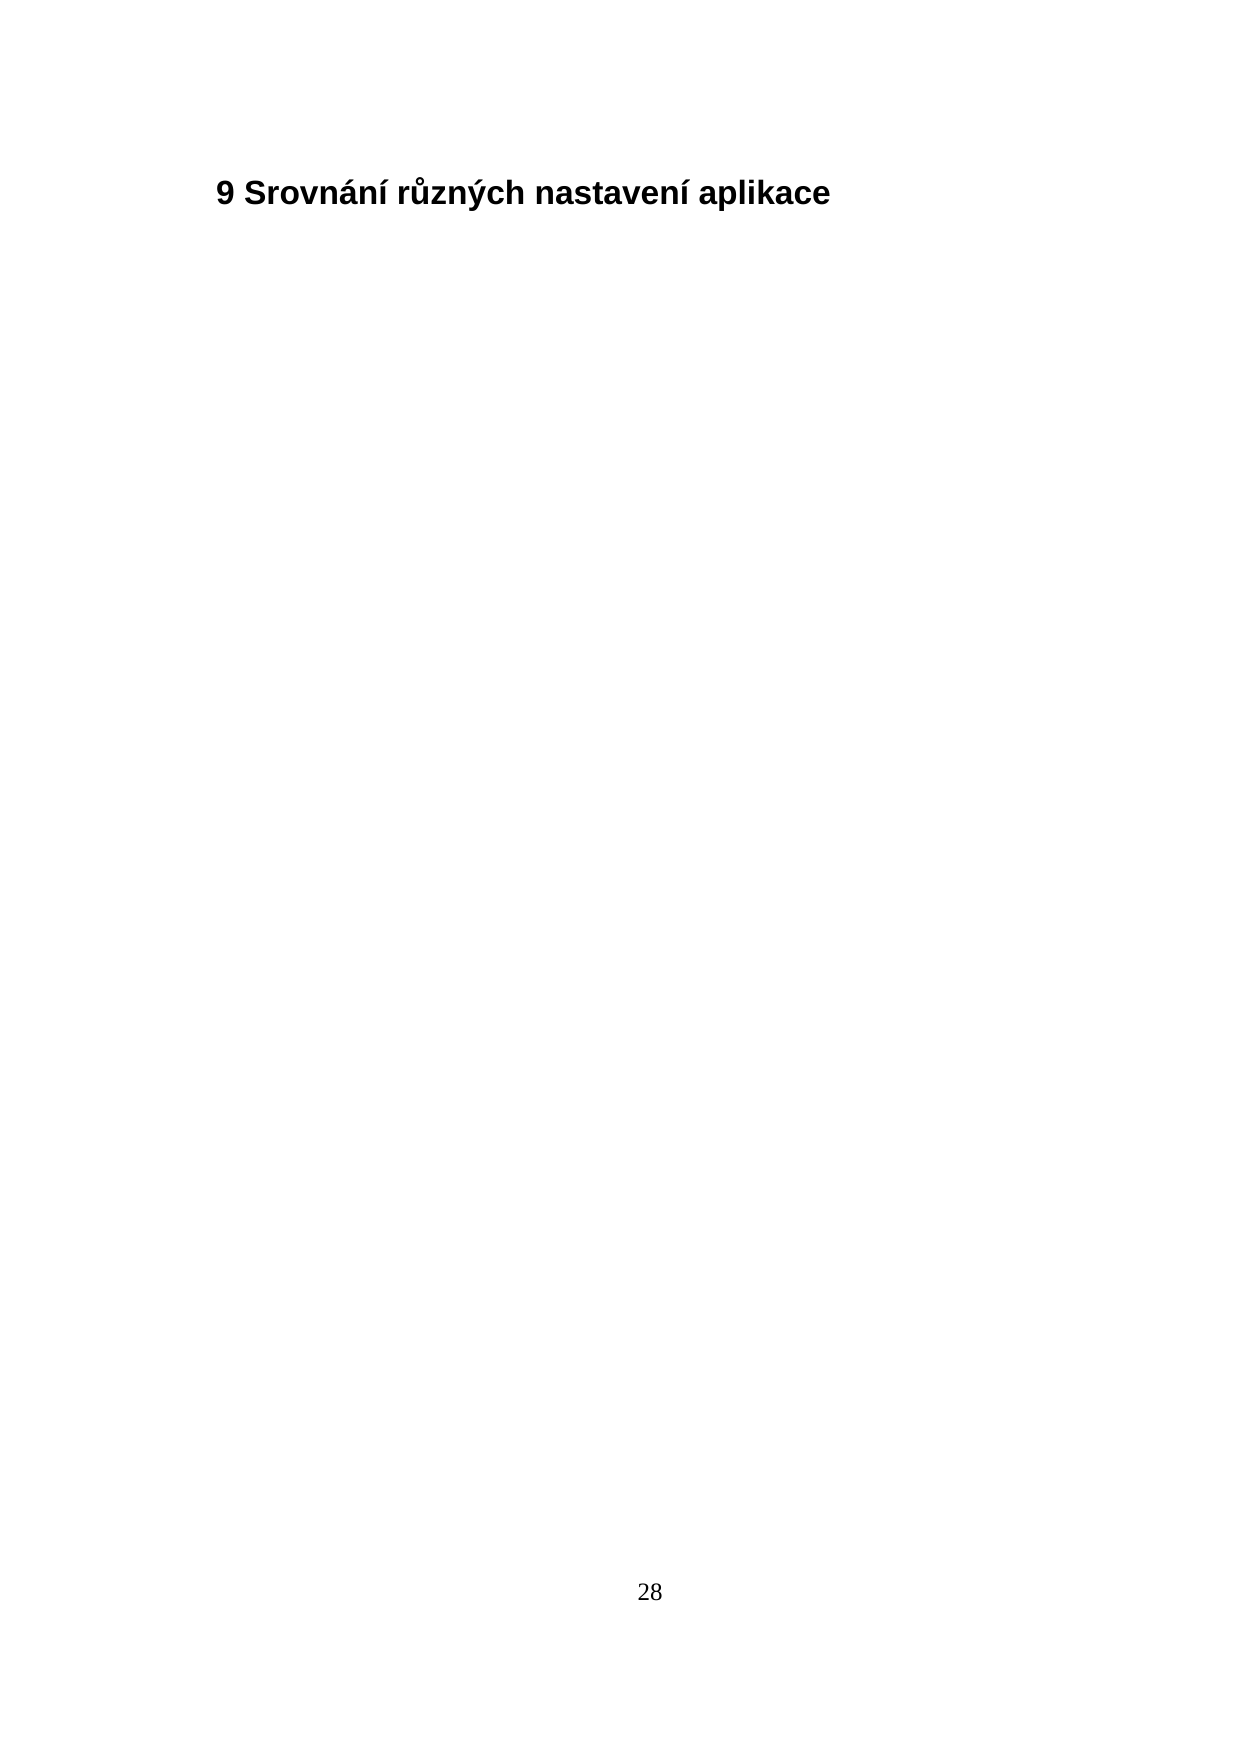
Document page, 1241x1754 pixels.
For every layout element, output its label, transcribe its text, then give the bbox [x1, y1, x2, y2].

subtitle Srovnání různých nastavení aplikace [207, 173, 1093, 211]
